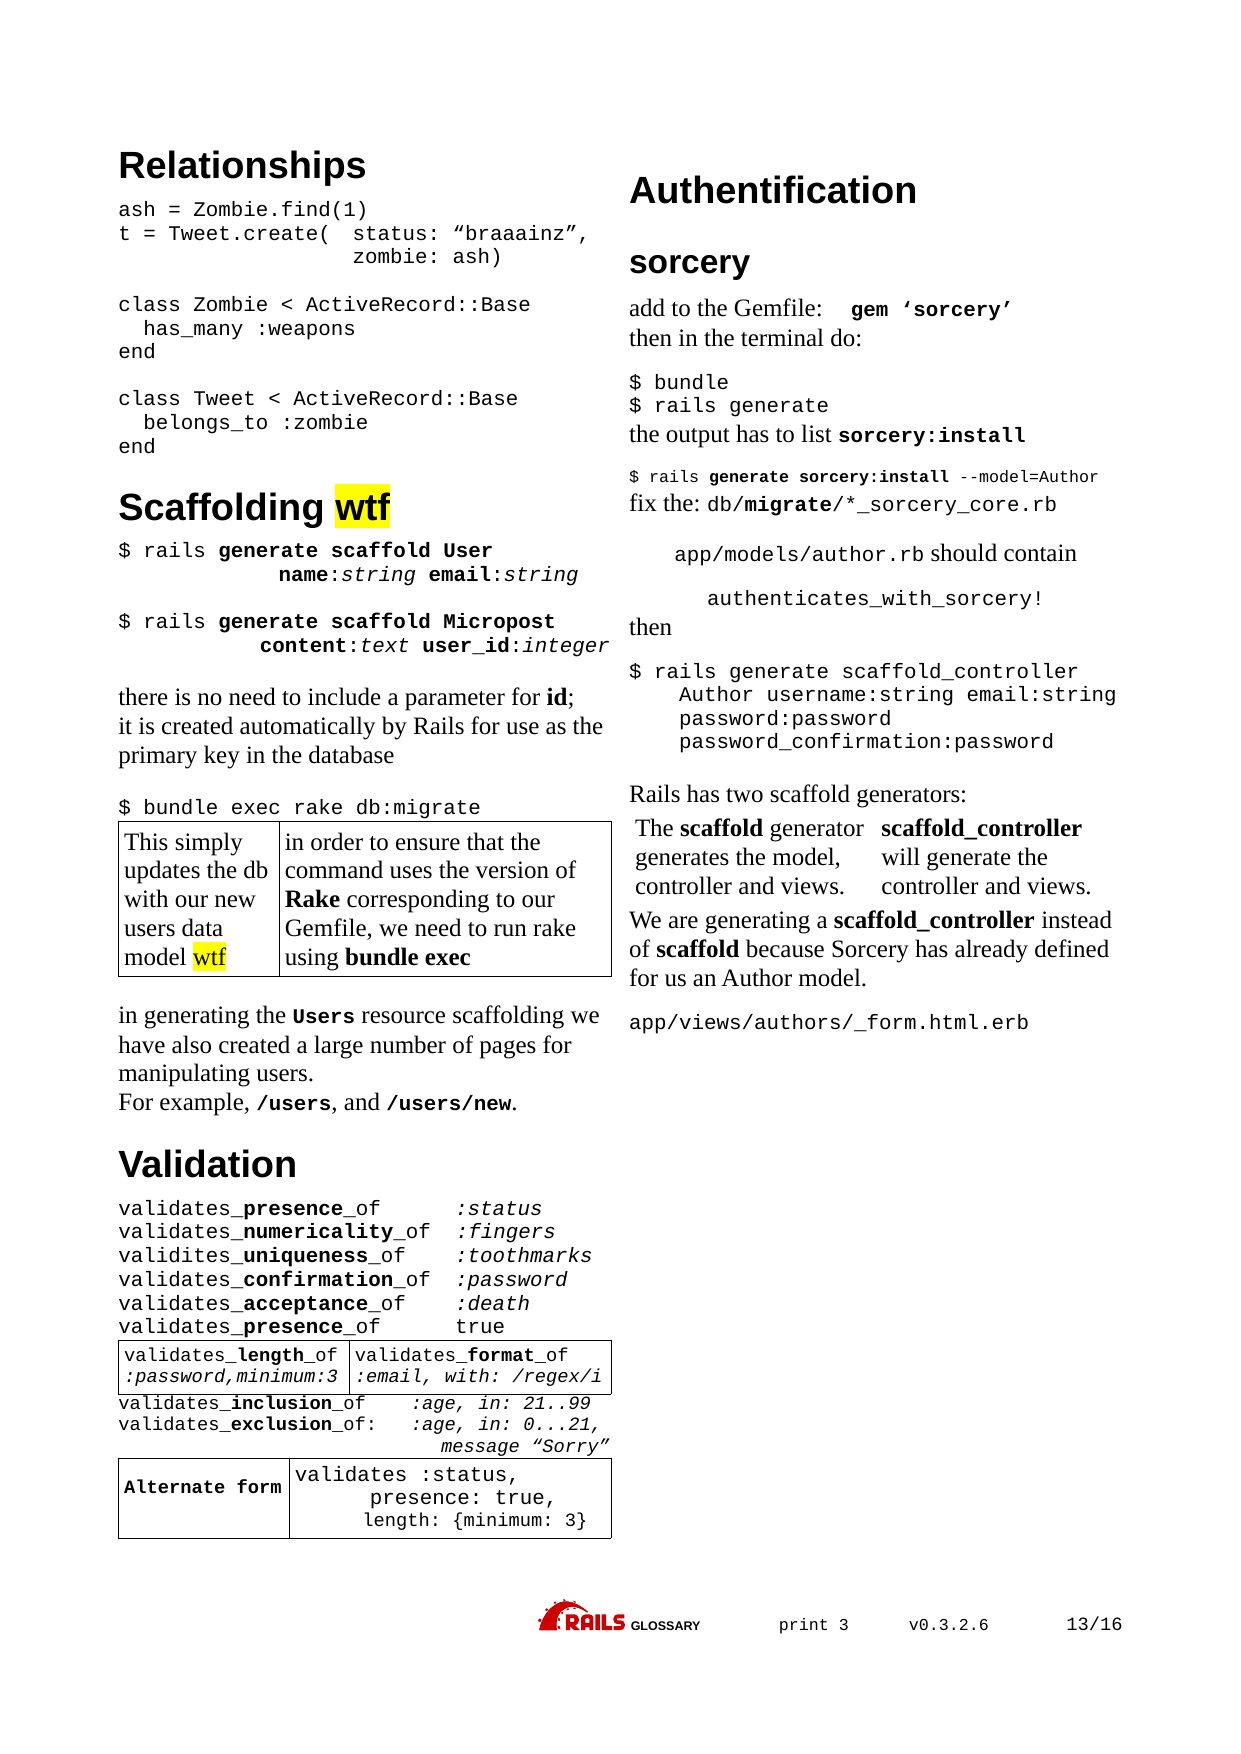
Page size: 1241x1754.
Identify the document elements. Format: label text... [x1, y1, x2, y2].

text $ rails generate scaffold User [118, 541, 611, 564]
text validites_uniqueness_of :toothmarks [118, 1245, 611, 1269]
text end [118, 341, 611, 365]
text validates_numericality_of :fingers [118, 1222, 611, 1245]
text validates_presence_of :status [118, 1198, 611, 1222]
text class Tweet < ActiveRecord::Base [118, 388, 611, 412]
text password_confirmation:password [629, 732, 1122, 755]
text primary key in the database [118, 740, 611, 769]
text validates_inclusion_of :age, in: 21..99 [118, 1395, 611, 1415]
text Rails has two scaffold generators: [629, 779, 1122, 808]
text authenticates_with_sorcery! [629, 588, 1122, 612]
text ash = Zombie.find(1) [118, 199, 611, 223]
text name:string email:string [118, 564, 611, 588]
text in generating the Users resource scaffolding we have also created a large number of pages for manipulating users. [118, 1000, 611, 1087]
text $ rails generate [629, 395, 1122, 419]
text validates_acceptance_of :death [118, 1292, 611, 1316]
text content:text user_id:integer [118, 635, 611, 659]
text $ bundle [629, 372, 1122, 395]
text end [118, 436, 611, 459]
text for us an Author model. [629, 963, 1122, 992]
text validates_exclusion_of: :age, in: 0...21, [118, 1415, 611, 1436]
text We are generating a scaffold_controller instead of scaffold because Sorcery has already defined [629, 905, 1122, 963]
subtitle Validation [118, 1142, 611, 1185]
text then [629, 612, 1122, 640]
text validates_confirmation_of :password [118, 1269, 611, 1292]
table_header This simply updates the db with our new users data model wtf [119, 822, 279, 976]
text there is no need to include a parameter for id; [118, 682, 611, 711]
text For example, /users, and /users/new. [118, 1087, 611, 1117]
text $ bundle exec rake db:migrate [118, 797, 611, 821]
text t = Tweet.create( status: “braaainz”, [118, 223, 611, 247]
table_header validates_length_of :password,minimum:3 [119, 1341, 349, 1394]
text it is created automatically by Rails for use as the [118, 711, 611, 740]
text $ rails generate scaffold Micropost [118, 611, 611, 635]
text $ rails generate scaffold_controller [629, 661, 1122, 684]
text message “Sorry” [118, 1436, 611, 1458]
text belongs_to :zombie [118, 412, 611, 436]
text app/views/authors/_form.html.erb [629, 1012, 1122, 1036]
text app/models/author.rb should contain [629, 538, 1122, 567]
subtitle Scaffolding wtf [118, 484, 611, 528]
text then in the terminal do: [629, 323, 1122, 351]
text password:password [629, 708, 1122, 732]
text add to the Gemfile: gem ‘sorcery’ [629, 293, 1122, 323]
table_header Alternate form [119, 1459, 289, 1538]
table_header validates :status, presence: true, length: {minimum: 3} [290, 1459, 611, 1538]
subtitle Relationships [118, 143, 611, 187]
table_header scaffold_controller will generate the controller and views. [875, 808, 1122, 905]
table_header validates_format_of :email, with: /regex/i [350, 1341, 611, 1394]
table_header The scaffold generator generates the model, controller and views. [629, 808, 875, 905]
text the output has to list sorcery:install [629, 419, 1122, 449]
text zombie: ash) [118, 247, 611, 270]
text has_many :weapons [118, 317, 611, 341]
text Author username:string email:string [629, 684, 1122, 708]
text $ rails generate sorcery:install --model=Author [629, 469, 1122, 488]
text validates_presence_of true [118, 1316, 611, 1340]
text class Zombie < ActiveRecord::Base [118, 294, 611, 317]
table_header in order to ensure that the command uses the version of Rake corresponding to our Gemfile, we need to run rake using bundle exec [280, 822, 611, 976]
subtitle Authentification [629, 168, 1122, 212]
text fix the: db/migrate/*_sorcery_core.rb [629, 488, 1122, 517]
subtitle sorcery [629, 242, 1122, 281]
